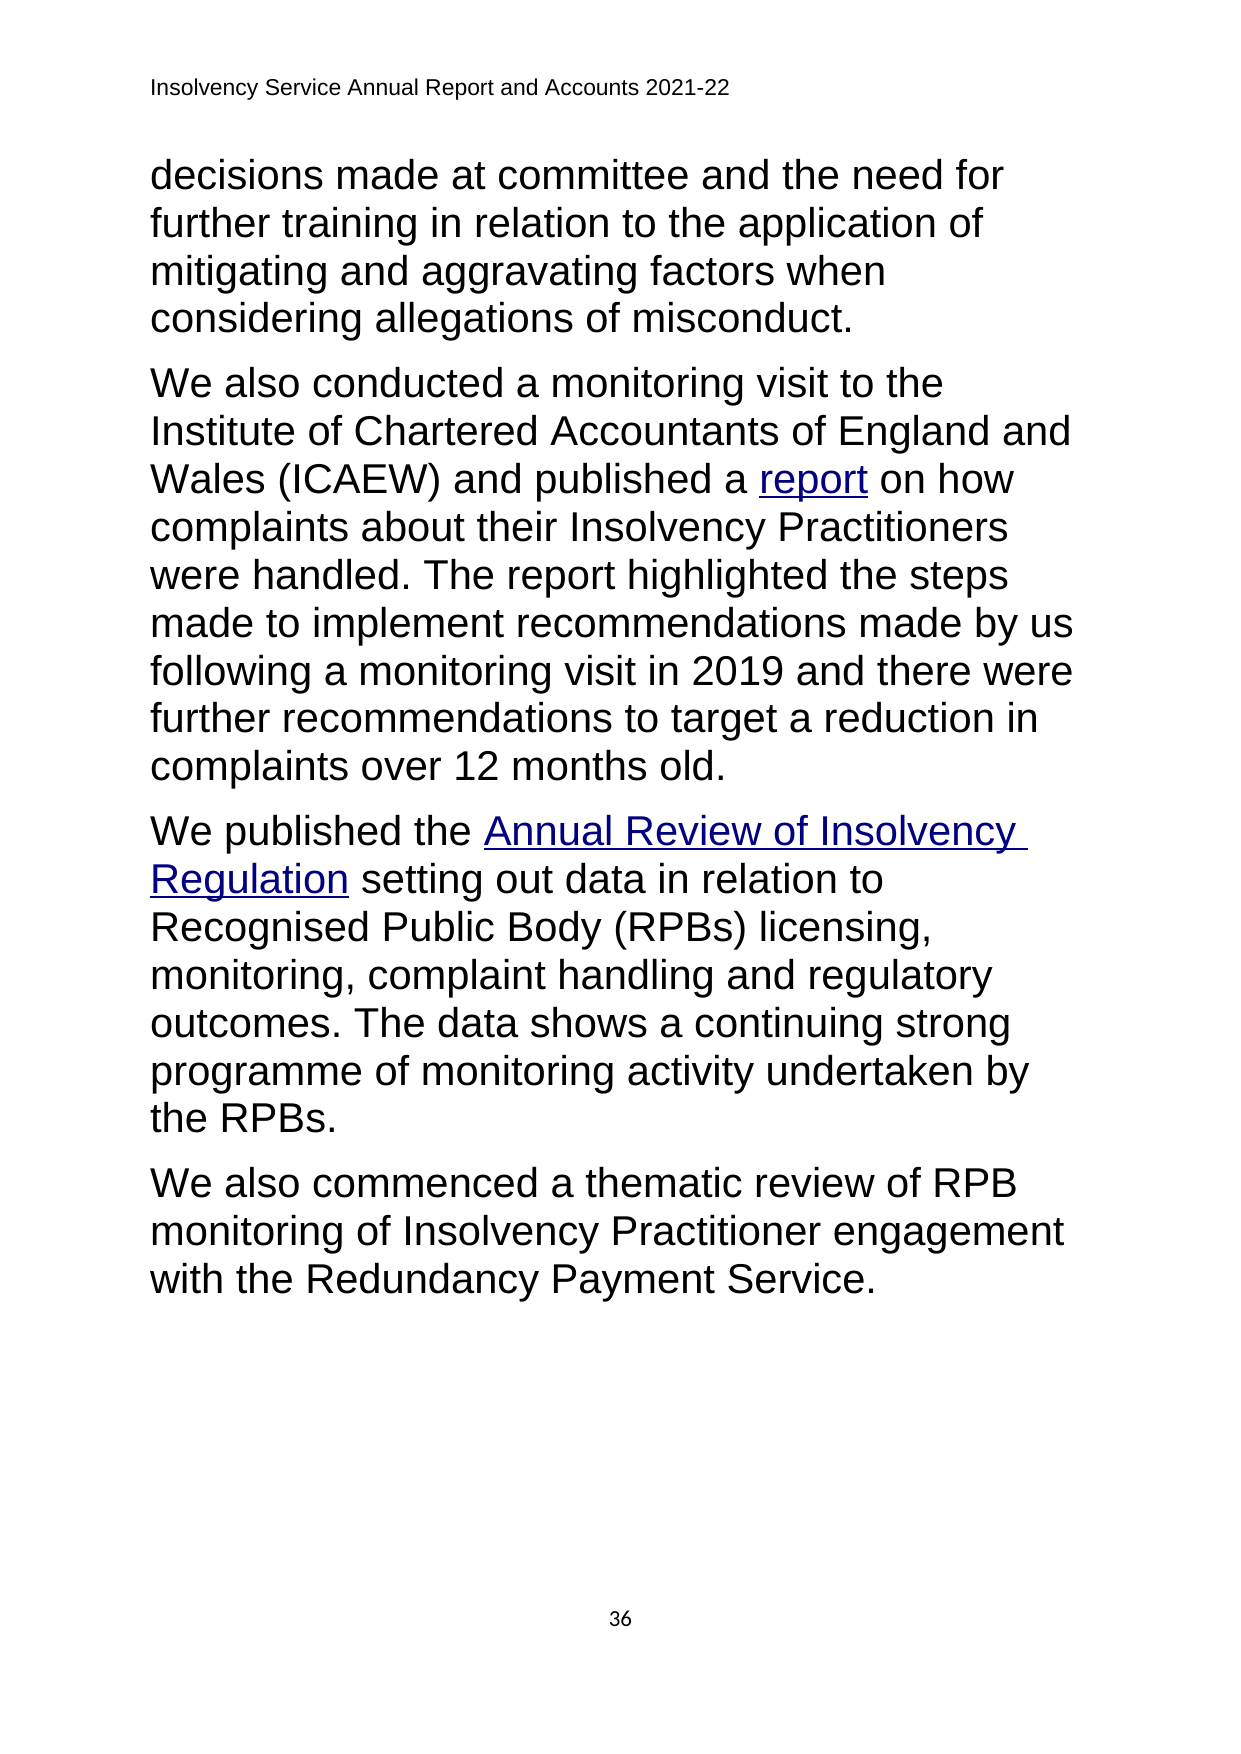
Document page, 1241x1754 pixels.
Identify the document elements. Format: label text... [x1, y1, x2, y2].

text We also commenced a thematic review of RPB monitoring of Insolvency Practitioner engagement with the Redundancy Payment Service. [150, 1158, 1090, 1302]
text decisions made at committee and the need for further training in relation to the application of mitigating and aggravating factors when considering allegations of misconduct. [150, 150, 1090, 342]
text We also conducted a monitoring visit to the Institute of Chartered Accountants of England and Wales (ICAEW) and published a report on how complaints about their Insolvency Practitioners were handled. The report highlighted the steps made to implement recommendations made by us following a monitoring visit in 2019 and there were further recommendations to target a reduction in complaints over 12 months old. [150, 358, 1090, 789]
text We published the Annual Review of Insolvency Regulation setting out data in relation to Recognised Public Body (RPBs) licensing, monitoring, complaint handling and regulatory outcomes. The data shows a continuing strong programme of monitoring activity undertaken by the RPBs. [150, 806, 1090, 1142]
